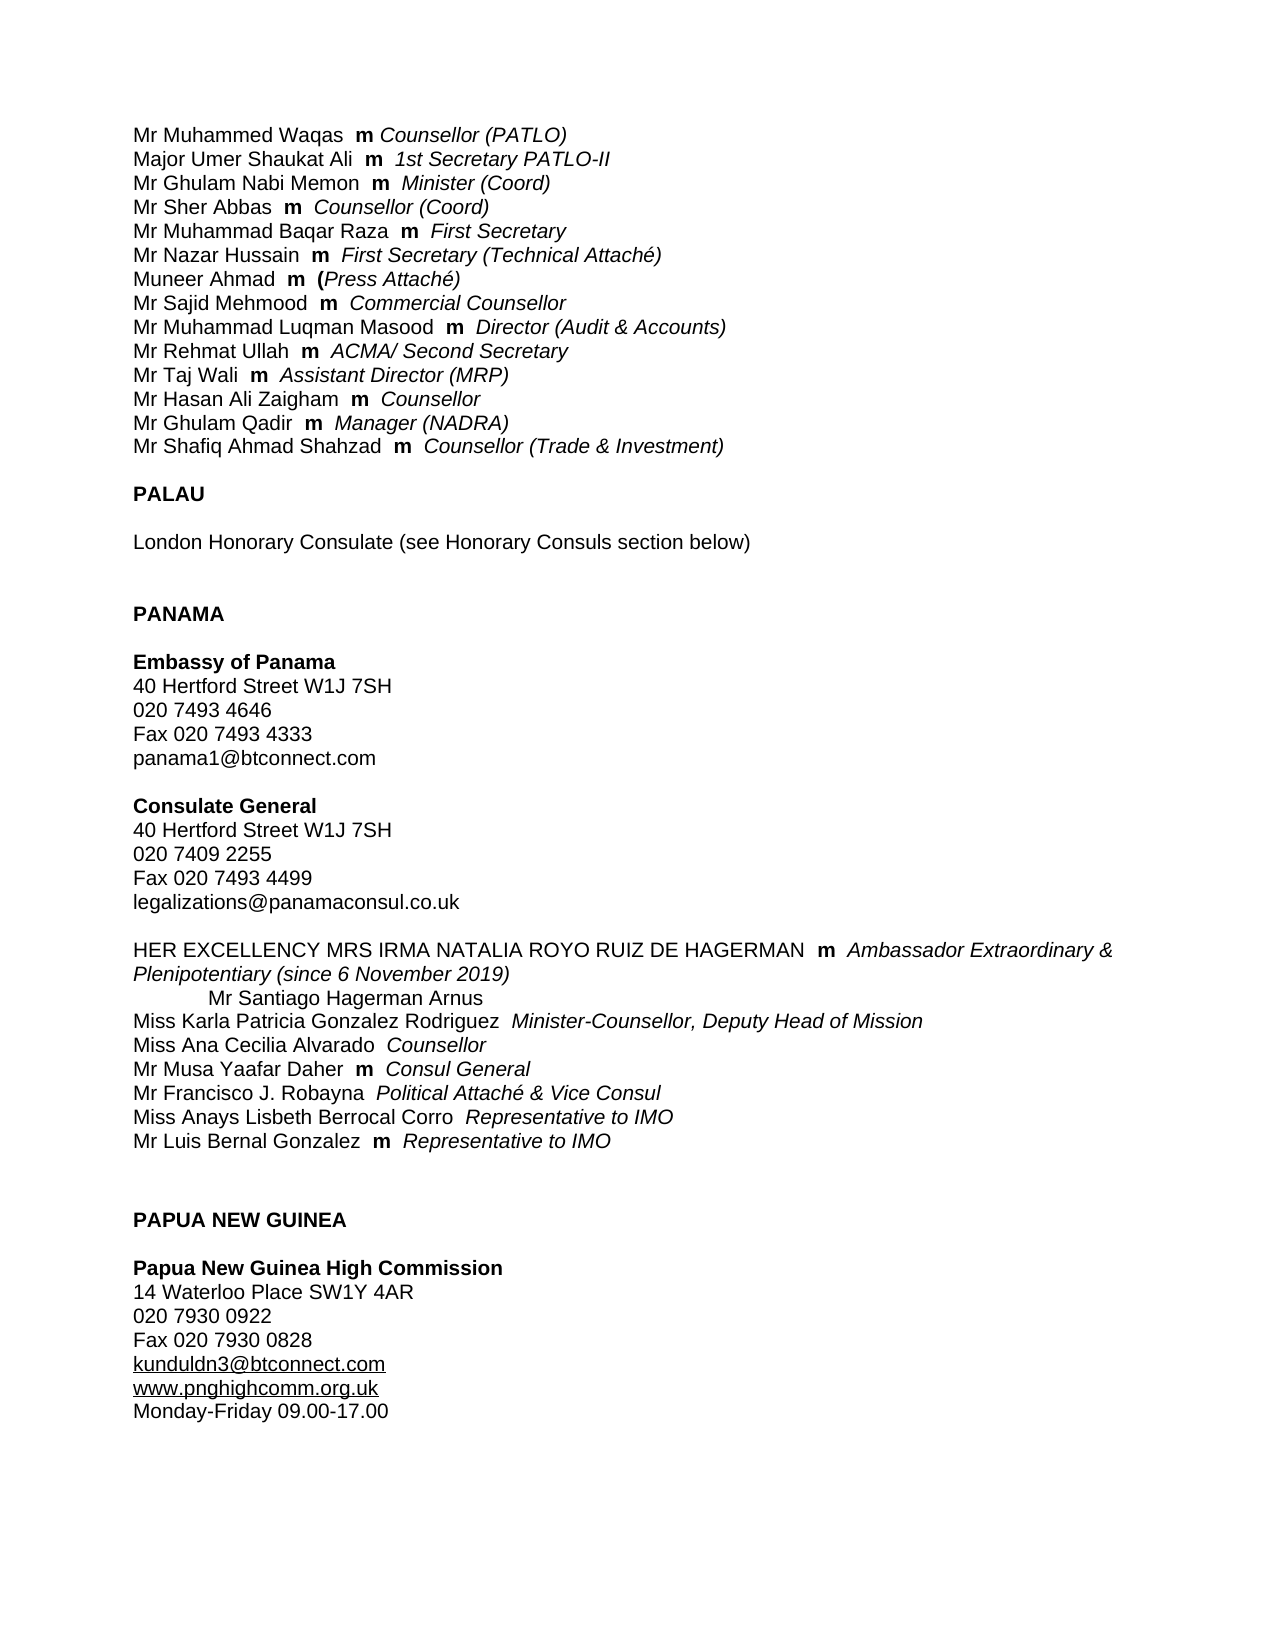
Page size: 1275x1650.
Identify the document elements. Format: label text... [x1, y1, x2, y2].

text PANAMA [133, 602, 1181, 626]
text Monday-Friday 09.00-17.00 [133, 1399, 1181, 1423]
text Fax 020 7930 0828 [133, 1327, 1181, 1351]
text www.pnghighcomm.org.uk [133, 1375, 1181, 1399]
text Mr Hasan Ali Zaigham m Counsellor [133, 386, 1181, 410]
text Muneer Ahmad m (Press Attaché) [133, 267, 1181, 291]
text Miss Ana Cecilia Alvarado Counsellor [133, 1033, 1181, 1057]
text Mr Muhammad Luqman Masood m Director (Audit & Accounts) [133, 314, 1181, 338]
text Mr Sajid Mehmood m Commercial Counsellor [133, 291, 1181, 314]
text Mr Ghulam Qadir m Manager (NADRA) [133, 410, 1181, 434]
text 40 Hertford Street W1J 7SH [133, 674, 1181, 698]
text 020 7493 4646 [133, 698, 1181, 722]
text 14 Waterloo Place SW1Y 4AR [133, 1279, 1181, 1303]
text 020 7930 0922 [133, 1303, 1181, 1327]
text Mr Sher Abbas m Counsellor (Coord) [133, 195, 1181, 219]
text 020 7409 2255 [133, 842, 1181, 866]
text 40 Hertford Street W1J 7SH [133, 818, 1181, 842]
text Mr Rehmat Ullah m ACMA/ Second Secretary [133, 338, 1181, 362]
text PAPUA NEW GUINEA [133, 1208, 1181, 1232]
text Mr Luis Bernal Gonzalez m Representative to IMO [133, 1129, 1181, 1153]
text PALAU [133, 482, 1181, 506]
text Mr Muhammad Baqar Raza m First Secretary [133, 219, 1181, 243]
text Mr Taj Wali m Assistant Director (MRP) [133, 362, 1181, 386]
text Mr Ghulam Nabi Memon m Minister (Coord) [133, 171, 1181, 195]
text Mr Santiago Hagerman Arnus [133, 985, 1181, 1009]
text panama1@btconnect.com [133, 746, 1181, 770]
text Mr Nazar Hussain m First Secretary (Technical Attaché) [133, 243, 1181, 267]
text Embassy of Panama [133, 650, 1181, 674]
text Major Umer Shaukat Ali m 1st Secretary PATLO-II [133, 147, 1181, 171]
text Mr Francisco J. Robayna Political Attaché & Vice Consul [133, 1081, 1181, 1105]
text Miss Karla Patricia Gonzalez Rodriguez Minister-Counsellor, Deputy Head of Mission [133, 1009, 1181, 1033]
text Mr Muhammed Waqas m Counsellor (PATLO) [133, 123, 1181, 147]
text kunduldn3@btconnect.com [133, 1351, 1181, 1375]
text Papua New Guinea High Commission [133, 1256, 1181, 1279]
text HER EXCELLENCY MRS IRMA NATALIA ROYO RUIZ DE HAGERMAN m Ambassador Extraordinary & Plenipotentiary (since 6 November 2019) [133, 937, 1181, 985]
text Mr Musa Yaafar Daher m Consul General [133, 1057, 1181, 1081]
text Consulate General [133, 794, 1181, 818]
text Fax 020 7493 4333 [133, 722, 1181, 746]
text Fax 020 7493 4499 [133, 866, 1181, 889]
text legalizations@panamaconsul.co.uk [133, 889, 1181, 913]
text Mr Shafiq Ahmad Shahzad m Counsellor (Trade & Investment) [133, 434, 1181, 458]
text London Honorary Consulate (see Honorary Consuls section below) [133, 530, 1181, 554]
text Miss Anays Lisbeth Berrocal Corro Representative to IMO [133, 1105, 1181, 1129]
